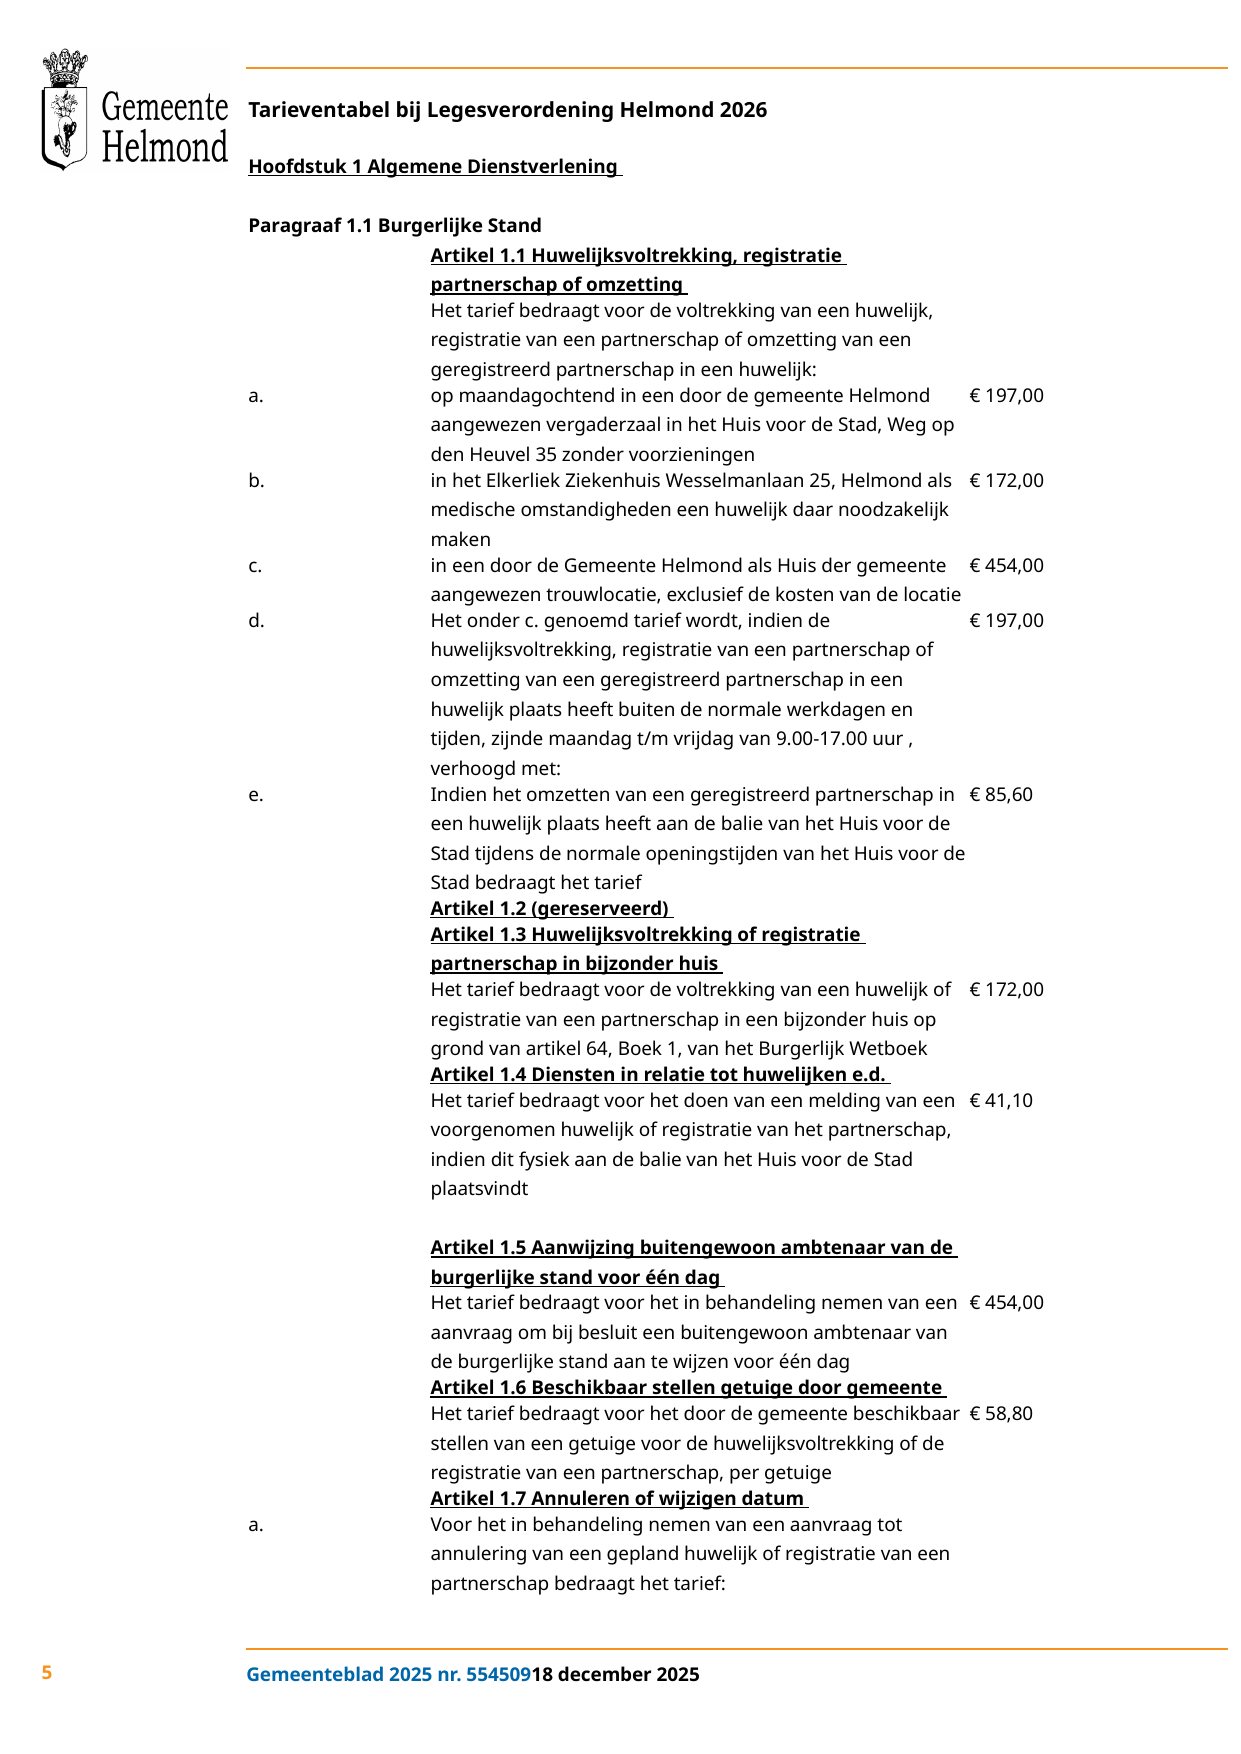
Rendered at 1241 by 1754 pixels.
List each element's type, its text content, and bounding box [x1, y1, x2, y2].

picture [41, 47, 231, 172]
table_header [969, 242, 1152, 297]
table_cell € 58,80 [969, 1400, 1152, 1485]
table_cell [969, 1511, 1152, 1596]
table_cell a. [248, 1511, 430, 1596]
table_cell € 454,00 [969, 1290, 1152, 1374]
table_cell c. [248, 552, 430, 607]
table_cell [969, 1061, 1152, 1087]
table_cell Het tarief bedraagt voor het doen van een melding van een voorgenomen huwelijk of registratie van het partnerschap, indien dit fysiek aan de balie van het Huis voor de Stad plaatsvindt [430, 1087, 969, 1201]
table_cell € 85,60 [969, 781, 1152, 895]
table_cell Indien het omzetten van een geregistreerd partnerschap in een huwelijk plaats heeft aan de balie van het Huis voor de Stad tijdens de normale openingstijden van het Huis voor de Stad bedraagt het tarief [430, 781, 969, 895]
table_cell [969, 297, 1152, 382]
table_cell e. [248, 781, 430, 895]
table_cell Artikel 1.2 (gereserveerd) [430, 895, 969, 921]
table_cell a. [248, 382, 430, 467]
table_cell € 172,00 [969, 467, 1152, 552]
table_cell Het tarief bedraagt voor de voltrekking van een huwelijk, registratie van een partnerschap of omzetting van een geregistreerd partnerschap in een huwelijk: [430, 297, 969, 382]
text Tarieventabel bij Legesverordening Helmond 2026 [248, 95, 1152, 123]
table_cell in een door de Gemeente Helmond als Huis der gemeente aangewezen trouwlocatie, exclusief de kosten van de locatie [430, 552, 969, 607]
table_cell [248, 1485, 430, 1511]
table_cell [248, 1400, 430, 1485]
table_cell [969, 895, 1152, 921]
table_cell op maandagochtend in een door de gemeente Helmond aangewezen vergaderzaal in het Huis voor de Stad, Weg op den Heuvel 35 zonder voorzieningen [430, 382, 969, 467]
table_cell Voor het in behandeling nemen van een aanvraag tot annulering van een gepland huwelijk of registratie van een partnerschap bedraagt het tarief: [430, 1511, 969, 1596]
table_cell [248, 895, 430, 921]
table_cell € 172,00 [969, 976, 1152, 1061]
table_cell [248, 1375, 430, 1400]
table_cell d. [248, 607, 430, 781]
table_cell [248, 1087, 430, 1201]
table_cell [969, 921, 1152, 976]
table_cell Het onder c. genoemd tarief wordt, indien de huwelijksvoltrekking, registratie van een partnerschap of omzetting van een geregistreerd partnerschap in een huwelijk plaats heeft buiten de normale werkdagen en tijden, zijnde maandag t/m vrijdag van 9.00-17.00 uur , verhoogd met: [430, 607, 969, 781]
table_cell Het tarief bedraagt voor het door de gemeente beschikbaar stellen van een getuige voor de huwelijksvoltrekking of de registratie van een partnerschap, per getuige [430, 1400, 969, 1485]
table_cell [248, 921, 430, 976]
table_cell € 197,00 [969, 607, 1152, 781]
text Paragraaf 1.1 Burgerlijke Stand [248, 212, 1152, 238]
table_cell € 454,00 [969, 552, 1152, 607]
table_header [248, 1234, 430, 1289]
table_cell [248, 297, 430, 382]
table_cell € 41,10 [969, 1087, 1152, 1201]
table_cell Artikel 1.6 Beschikbaar stellen getuige door gemeente [430, 1375, 969, 1400]
table_header [969, 1234, 1152, 1289]
table_cell Artikel 1.7 Annuleren of wijzigen datum [430, 1485, 969, 1511]
table_cell b. [248, 467, 430, 552]
table_cell [248, 976, 430, 1061]
table_cell in het Elkerliek Ziekenhuis Wesselmanlaan 25, Helmond als medische omstandigheden een huwelijk daar noodzakelijk maken [430, 467, 969, 552]
text Hoofdstuk 1 Algemene Dienstverlening [248, 153, 1152, 179]
table_cell [969, 1375, 1152, 1400]
table_cell [969, 1485, 1152, 1511]
table_cell Artikel 1.4 Diensten in relatie tot huwelijken e.d. [430, 1061, 969, 1087]
table_header [248, 242, 430, 297]
table_cell Artikel 1.3 Huwelijksvoltrekking of registratie partnerschap in bijzonder huis [430, 921, 969, 976]
table_header Artikel 1.5 Aanwijzing buitengewoon ambtenaar van de burgerlijke stand voor één dag [430, 1234, 969, 1289]
table_cell Het tarief bedraagt voor het in behandeling nemen van een aanvraag om bij besluit een buitengewoon ambtenaar van de burgerlijke stand aan te wijzen voor één dag [430, 1290, 969, 1374]
table_cell [248, 1061, 430, 1087]
table_cell € 197,00 [969, 382, 1152, 467]
table_header Artikel 1.1 Huwelijksvoltrekking, registratie partnerschap of omzetting [430, 242, 969, 297]
table_cell [248, 1290, 430, 1374]
table_cell Het tarief bedraagt voor de voltrekking van een huwelijk of registratie van een partnerschap in een bijzonder huis op grond van artikel 64, Boek 1, van het Burgerlijk Wetboek [430, 976, 969, 1061]
